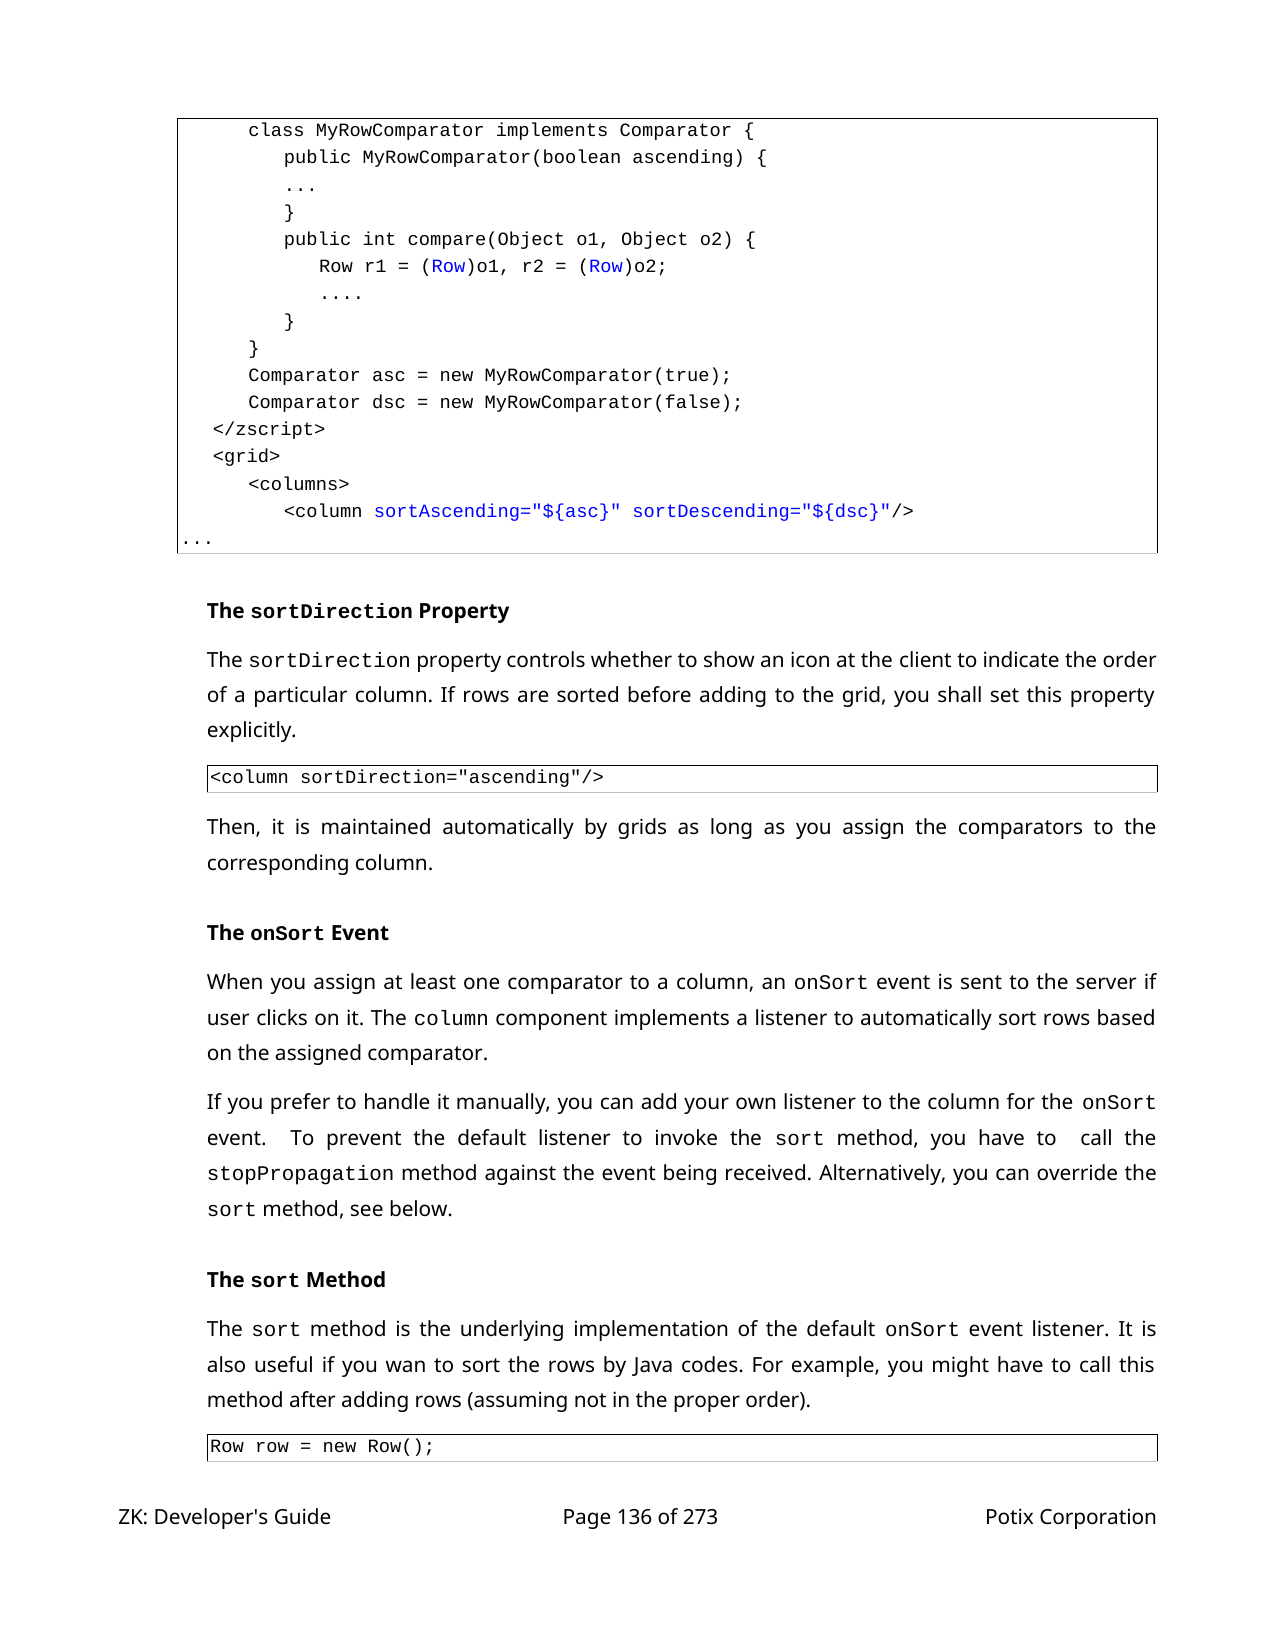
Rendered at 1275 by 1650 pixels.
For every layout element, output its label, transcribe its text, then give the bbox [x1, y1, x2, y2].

text ... [178, 172, 1157, 197]
text Comparator asc = new MyRowComparator(true); [178, 363, 1157, 387]
text When you assign at least one comparator to a column, an onSort event is sent to the server if user clicks on it. The column component implements a listener to automatically sort rows based on the assigned comparator. [207, 967, 1157, 1067]
text The sortDirection property controls whether to show an icon at the client to indicate the order of a particular column. If rows are sorted before adding to the grid, you shall set this property explicitly. [207, 645, 1157, 744]
text ... [178, 526, 1157, 553]
text class MyRowComparator implements Comparator { [178, 119, 1157, 142]
subtitle The onSort Event [207, 918, 1157, 947]
text <column sortDirection="ascending"/> [208, 766, 1157, 792]
subtitle The sortDirection Property [207, 596, 1157, 624]
subtitle The sort Method [207, 1265, 1157, 1293]
text Comparator dsc = new MyRowComparator(false); [178, 390, 1157, 414]
text Row r1 = (Row)o1, r2 = (Row)o2; [178, 254, 1157, 278]
text } [178, 308, 1157, 333]
text <column sortAscending="${asc}" sortDescending="${dsc}"/> [178, 499, 1157, 523]
text Then, it is maintained automatically by grids as long as you assign the comparators to the corresponding column. [207, 812, 1157, 876]
text The sort method is the underlying implementation of the default onSort event listener. It is also useful if you wan to sort the rows by Java codes. For example, you might have to call this method after adding rows (assuming not in the proper order). [207, 1314, 1157, 1413]
text public MyRowComparator(boolean ascending) { [178, 145, 1157, 169]
text </zscript> [178, 417, 1157, 441]
text Row row = new Row(); [208, 1435, 1157, 1461]
text .... [178, 281, 1157, 306]
text } [178, 200, 1157, 224]
text If you prefer to handle it manually, you can add your own listener to the column for the onSort event. To prevent the default listener to invoke the sort method, you have to call the stopPropagation method against the event being received. Alternatively, you can override the sort method, see below. [207, 1087, 1157, 1222]
text public int compare(Object o1, Object o2) { [178, 227, 1157, 251]
text <grid> [178, 444, 1157, 469]
text } [178, 336, 1157, 360]
text <columns> [178, 472, 1157, 496]
